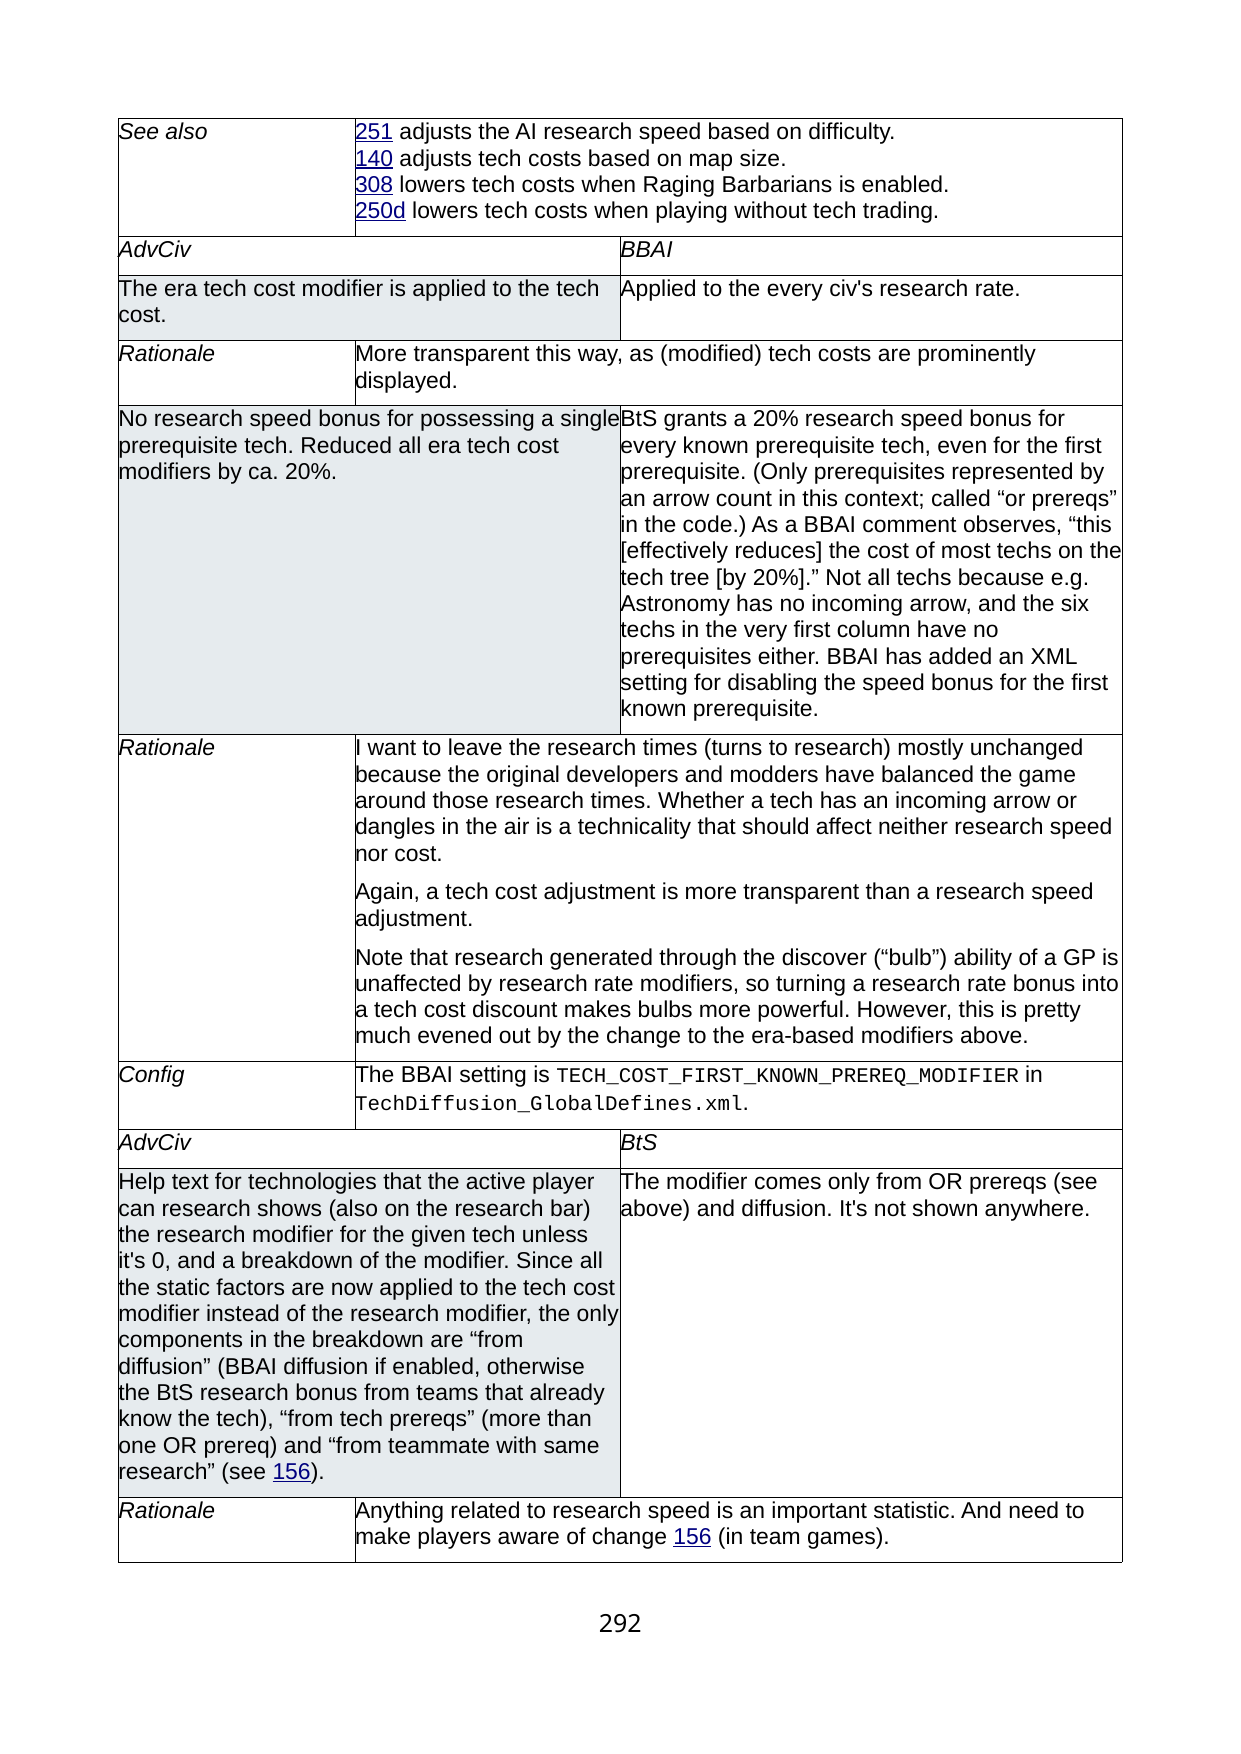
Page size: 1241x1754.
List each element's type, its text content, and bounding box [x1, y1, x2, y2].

table_cell See also [119, 119, 355, 236]
table_cell Rationale [119, 735, 355, 1061]
table_cell Anything related to research speed is an important statistic. And need to make players aware of change 156 (in team games). [356, 1498, 1122, 1562]
table_cell The era tech cost modifier is applied to the tech cost. [119, 276, 620, 340]
table_cell I want to leave the research times (turns to research) mostly unchanged because the original developers and modders have balanced the game around those research times. Whether a tech has an incoming arrow or dangles in the air is a technicality that should affect neither research speed nor cost. Again, a tech cost adjustment is more transparent than a research speed adjustment. Note that research generated through the discover (“bulb”) ability of a GP is unaffected by research rate modifiers, so turning a research rate bonus into a tech cost discount makes bulbs more powerful. However, this is pretty much evened out by the change to the era-based modifiers above. [356, 735, 1122, 1061]
table_cell Applied to the every civ's research rate. [621, 276, 1122, 340]
table_cell AdvCiv [119, 237, 620, 275]
table_cell 251 adjusts the AI research speed based on difficulty. 140 adjusts tech costs based on map size. 308 lowers tech costs when Raging Barbarians is enabled. 250d lowers tech costs when playing without tech trading. [356, 119, 1122, 236]
table_cell The BBAI setting is TECH_COST_FIRST_KNOWN_PREREQ_MODIFIER in TechDiffusion_GlobalDefines.xml. [356, 1062, 1122, 1129]
table_cell Config [119, 1062, 355, 1129]
table_cell More transparent this way, as (modified) tech costs are prominently displayed. [356, 341, 1122, 405]
table_cell AdvCiv [119, 1130, 620, 1168]
table_cell The modifier comes only from OR prereqs (see above) and diffusion. It's not shown anywhere. [621, 1169, 1122, 1497]
table_cell BtS [621, 1130, 1122, 1168]
table_cell No research speed bonus for possessing a single prerequisite tech. Reduced all era tech cost modifiers by ca. 20%. [119, 406, 620, 734]
table_cell Rationale [119, 341, 355, 405]
table_cell Help text for technologies that the active player can research shows (also on the research bar) the research modifier for the given tech unless it's 0, and a breakdown of the modifier. Since all the static factors are now applied to the tech cost modifier instead of the research modifier, the only components in the breakdown are “from diffusion” (BBAI diffusion if enabled, otherwise the BtS research bonus from teams that already know the tech), “from tech prereqs” (more than one OR prereq) and “from teammate with same research” (see 156). [119, 1169, 620, 1497]
table_cell BBAI [621, 237, 1122, 275]
table_cell BtS grants a 20% research speed bonus for every known prerequisite tech, even for the first prerequisite. (Only prerequisites represented by an arrow count in this context; called “or prereqs” in the code.) As a BBAI comment observes, “this [effectively reduces] the cost of most techs on the tech tree [by 20%].” Not all techs because e.g. Astronomy has no incoming arrow, and the six techs in the very first column have no prerequisites either. BBAI has added an XML setting for disabling the speed bonus for the first known prerequisite. [621, 406, 1122, 734]
table_cell Rationale [119, 1498, 355, 1562]
